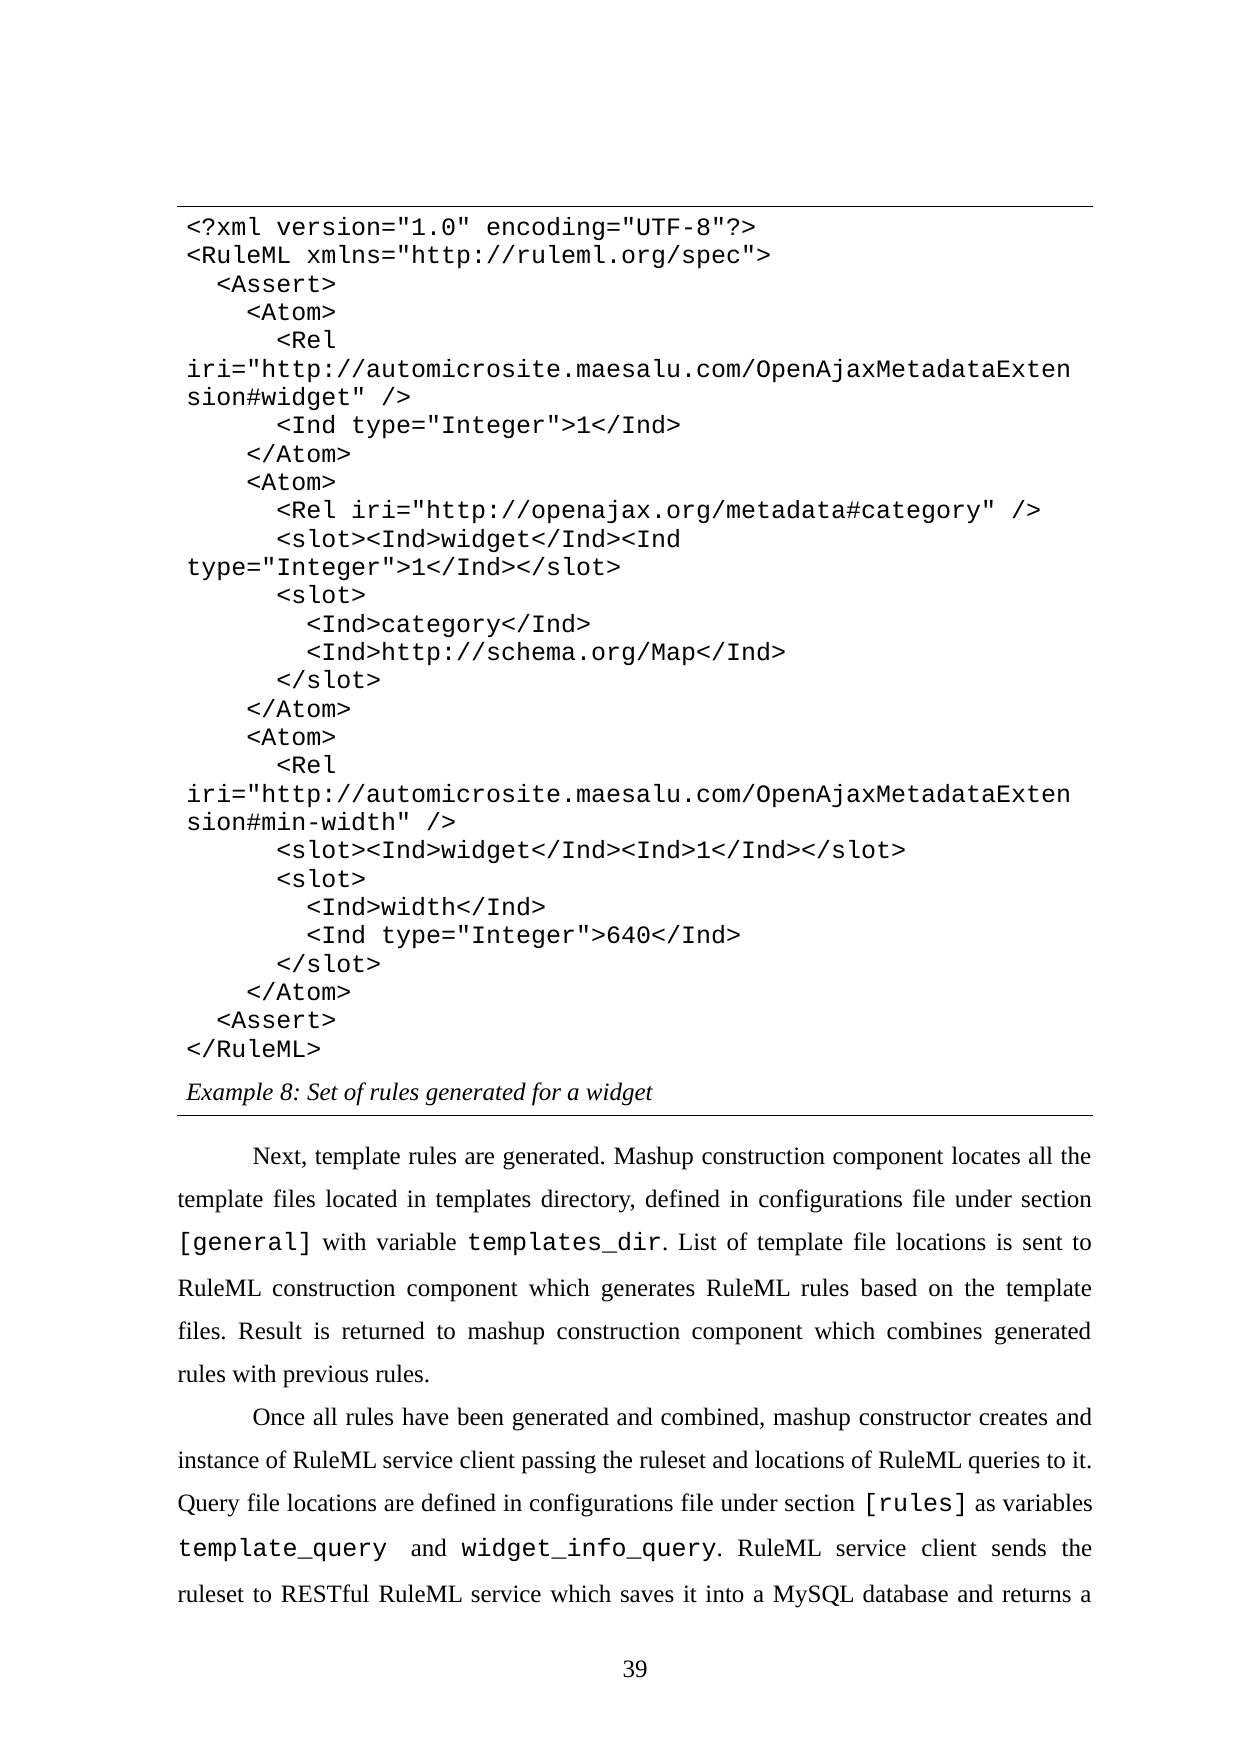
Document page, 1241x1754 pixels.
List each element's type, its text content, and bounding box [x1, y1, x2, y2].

text </Atom> [186, 696, 1084, 725]
text Next, template rules are generated. Mashup construction component locates all the template files located in templates directory, defined in configurations file under section [general] with variable templates_dir. List of template file locations is sent to RuleML construction component which generates RuleML rules based on the template files. Result is returned to mashup construction component which combines generated rules with previous rules. [177, 1116, 1093, 1388]
text <Atom> [186, 300, 1084, 328]
text <?xml version="1.0" encoding="UTF-8"?> [186, 215, 1084, 243]
text Example 8: Set of rules generated for a widget [186, 1077, 1084, 1106]
text <Rel iri="http://openajax.org/metadata#category" /> [186, 498, 1084, 526]
text </Atom> [186, 980, 1084, 1008]
text <slot> [186, 583, 1084, 611]
text <Ind>category</Ind> [186, 611, 1084, 640]
text </slot> [186, 951, 1084, 980]
text </Atom> [186, 441, 1084, 470]
text <Ind type="Integer">640</Ind> [186, 923, 1084, 951]
text <Atom> [186, 725, 1084, 753]
text <Rel iri="http://automicrosite.maesalu.com/OpenAjaxMetadataExtension#widget" /> [186, 328, 1084, 413]
text <Ind>http://schema.org/Map</Ind> [186, 640, 1084, 668]
text <Atom> [186, 470, 1084, 498]
text <slot><Ind>widget</Ind><Ind>1</Ind></slot> [186, 838, 1084, 866]
text <Ind>width</Ind> [186, 895, 1084, 923]
text </RuleML> [186, 1036, 1084, 1065]
text <Rel iri="http://automicrosite.maesalu.com/OpenAjaxMetadataExtension#min-width" /> [186, 753, 1084, 838]
text <Ind type="Integer">1</Ind> [186, 413, 1084, 441]
text <Assert> [186, 1008, 1084, 1036]
text Once all rules have been generated and combined, mashup constructor creates and instance of RuleML service client passing the ruleset and locations of RuleML queries to it. Query file locations are defined in configurations file under section [rules] as variables template_query and widget_info_query. RuleML service client sends the ruleset to RESTful RuleML service which saves it into a MySQL database and returns a [177, 1402, 1093, 1607]
text <slot> [186, 866, 1084, 895]
text </slot> [186, 668, 1084, 696]
text [177, 207, 1093, 1115]
text <slot><Ind>widget</Ind><Ind type="Integer">1</Ind></slot> [186, 526, 1084, 583]
text <RuleML xmlns="http://ruleml.org/spec"> [186, 243, 1084, 271]
text <Assert> [186, 271, 1084, 300]
